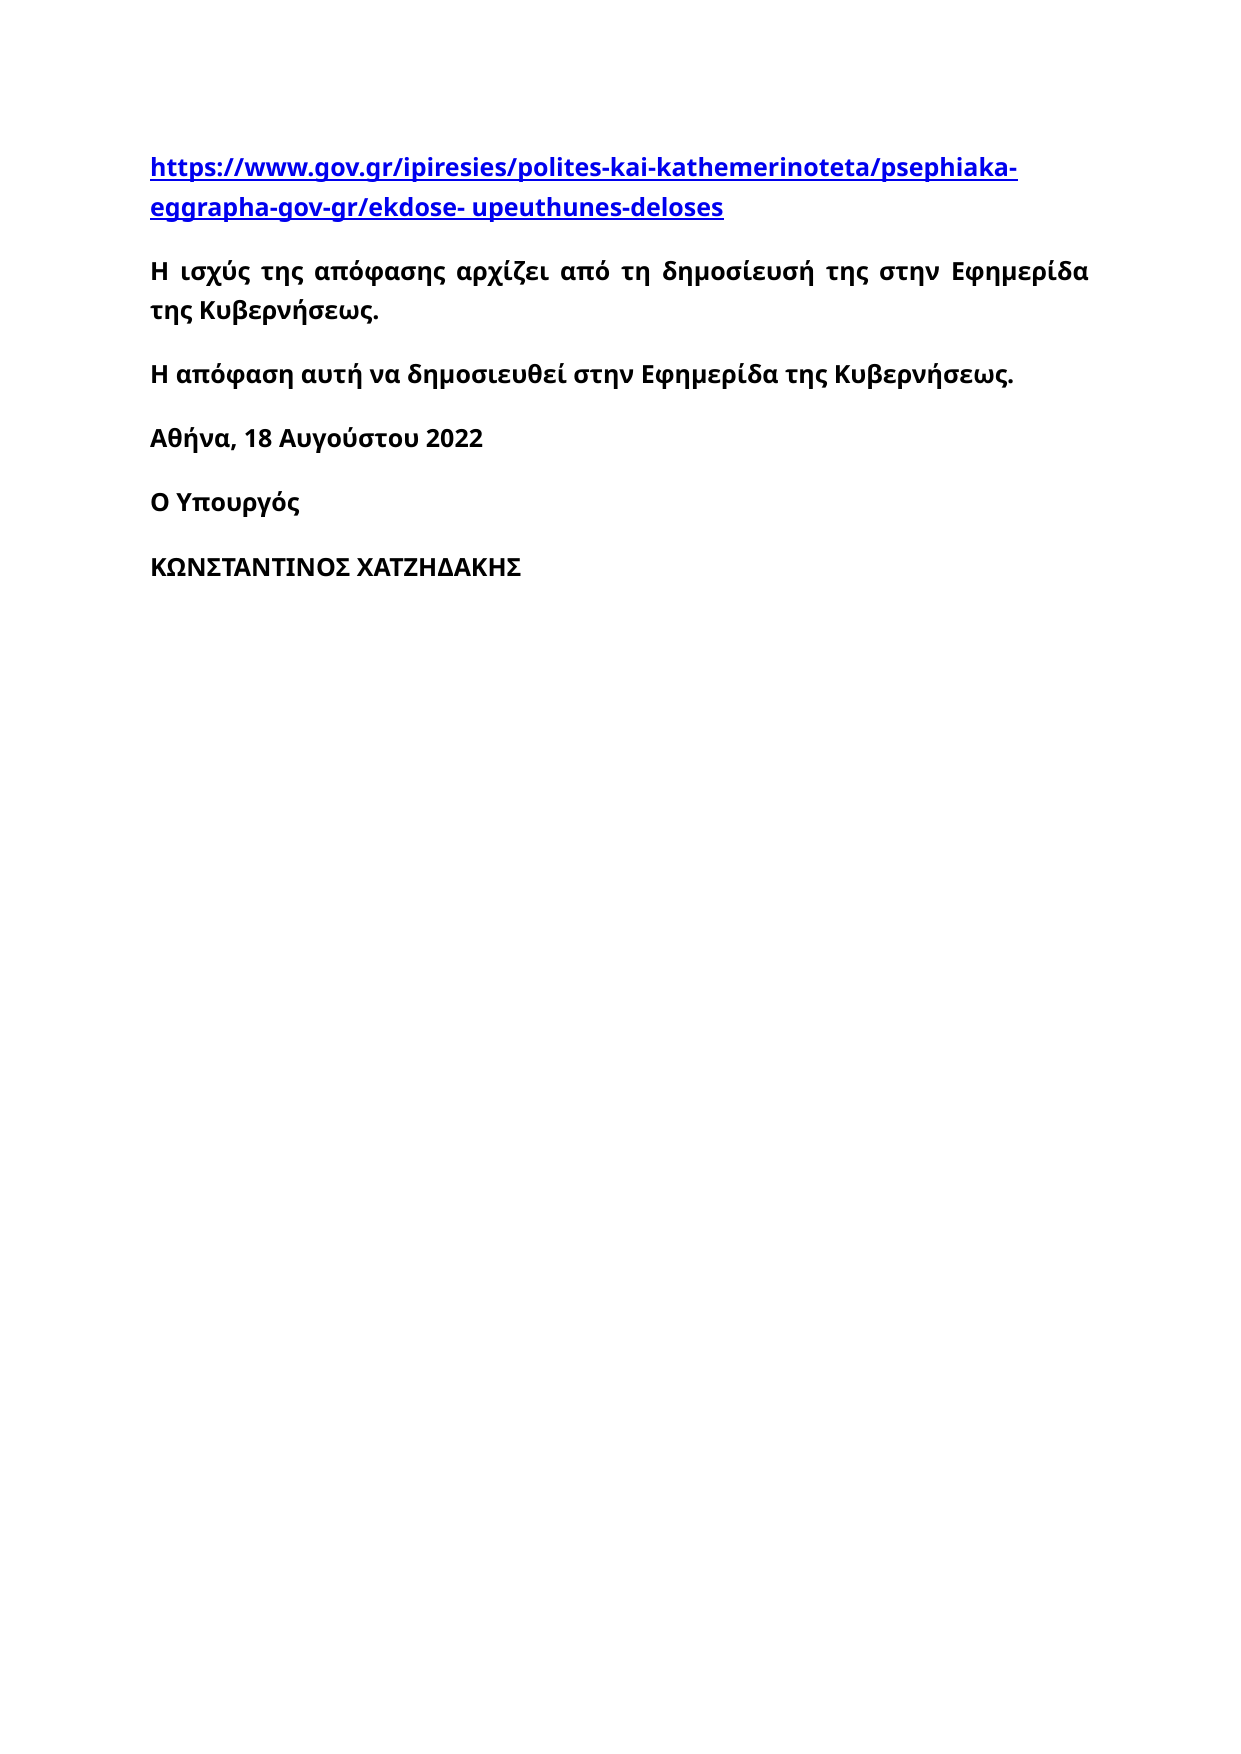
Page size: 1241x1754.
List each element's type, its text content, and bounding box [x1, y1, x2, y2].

text Αθήνα, 18 Αυγούστου 2022 [150, 421, 1090, 455]
text Ο Υπουργός [150, 485, 1090, 519]
text ΚΩΝΣΤΑΝΤΙΝΟΣ ΧΑΤΖΗΔΑΚΗΣ [150, 549, 1090, 583]
text https://www.gov.gr/ipiresies/polites-kai-kathemerinoteta/psephiaka-eggrapha-gov-gr/ekdose- upeuthunes-deloses [150, 150, 1090, 223]
text Η απόφαση αυτή να δημοσιευθεί στην Εφημερίδα της Κυβερνήσεως. [150, 357, 1090, 391]
text Η ισχύς της απόφασης αρχίζει από τη δημοσίευσή της στην Εφημερίδα της Κυβερνήσεως. [150, 253, 1090, 327]
